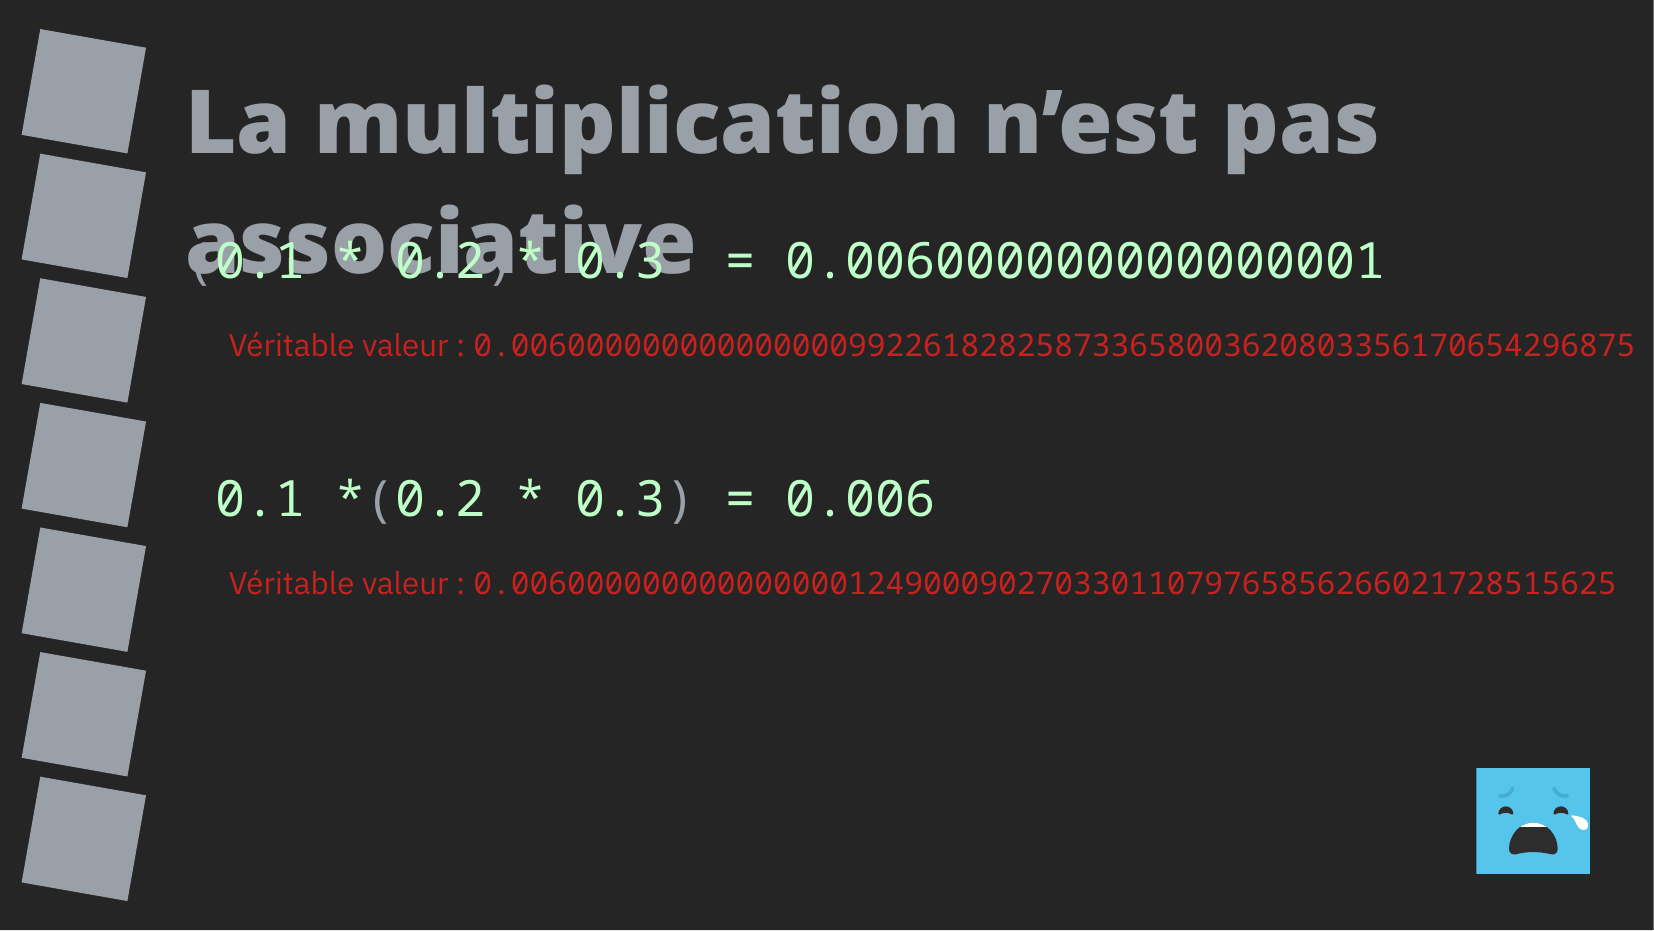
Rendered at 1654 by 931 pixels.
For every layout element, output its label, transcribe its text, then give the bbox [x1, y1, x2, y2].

list (0.1 * 0.2)* 0.3 = 0.006000000000000001 Véritable valeur : 0.006000000000000000992261828258733658003620803356170654296875 0.1 *(0.2 * 0.3) = 0.006 Véritable valeur : 0.00600000000000000012490009027033011079765856266021728515625 [184, 225, 1636, 901]
title La multiplication n’est pas associative [184, 59, 1654, 154]
picture [1476, 767, 1591, 874]
